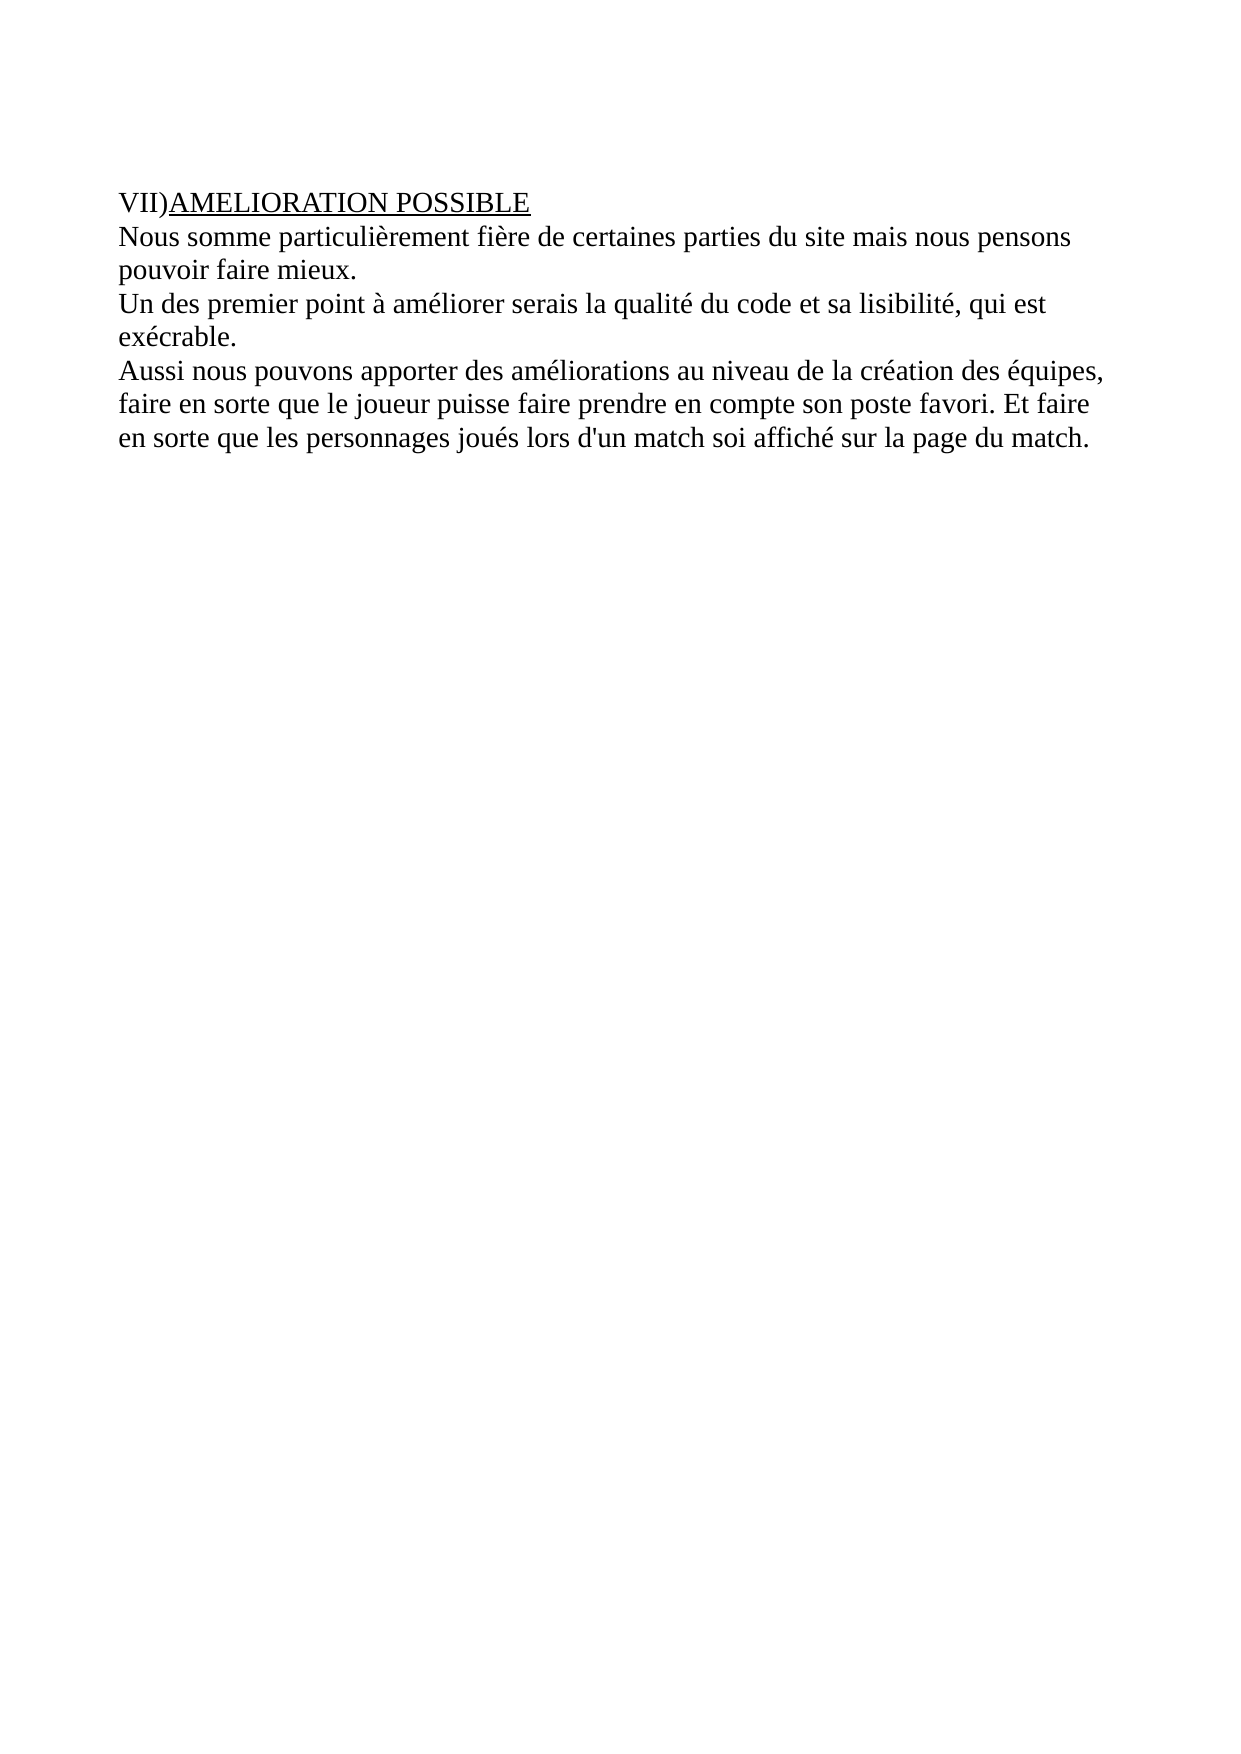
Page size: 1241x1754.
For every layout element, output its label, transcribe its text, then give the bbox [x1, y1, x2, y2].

text VII)AMELIORATION POSSIBLE [118, 185, 1122, 219]
text Aussi nous pouvons apporter des améliorations au niveau de la création des équipes, faire en sorte que le joueur puisse faire prendre en compte son poste favori. Et faire en sorte que les personnages joués lors d'un match soi affiché sur la page du match. [118, 353, 1122, 453]
text Un des premier point à améliorer serais la qualité du code et sa lisibilité, qui est exécrable. [118, 286, 1122, 353]
text Nous somme particulièrement fière de certaines parties du site mais nous pensons pouvoir faire mieux. [118, 219, 1122, 286]
